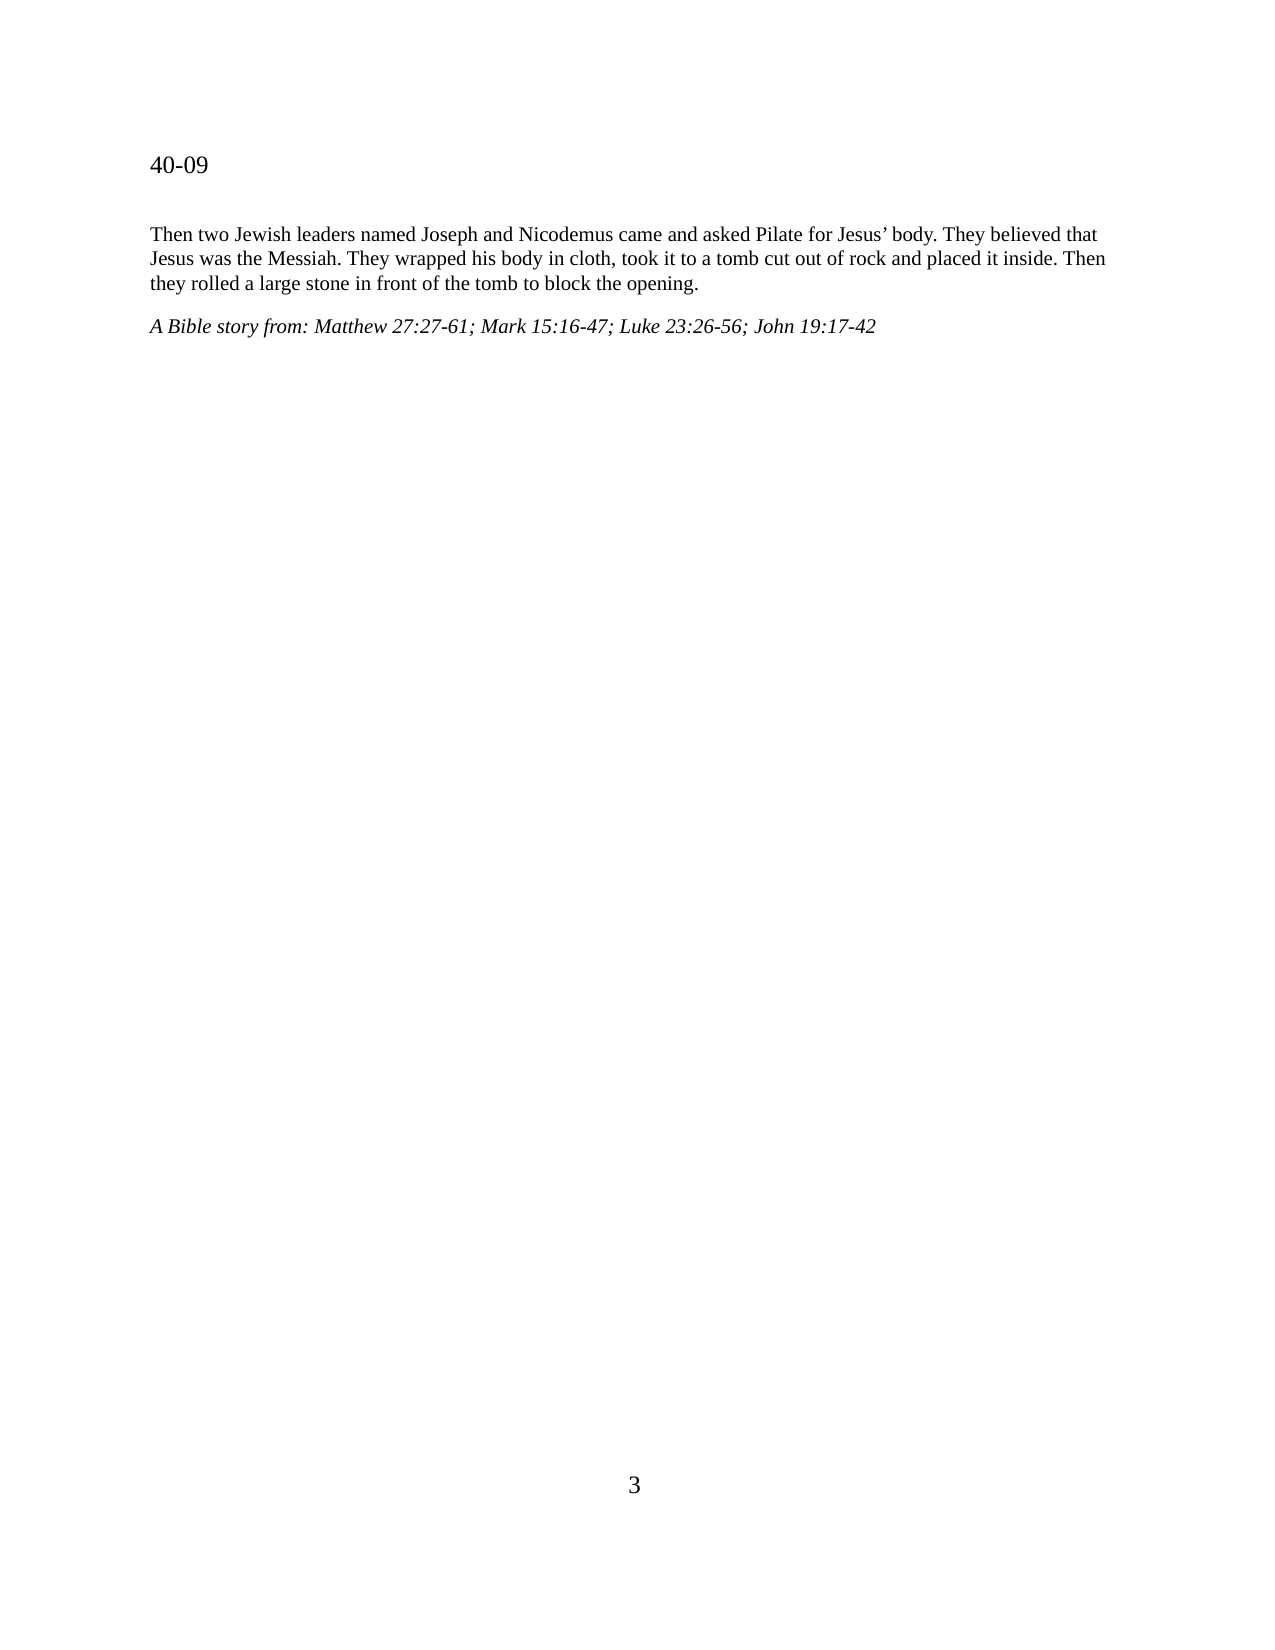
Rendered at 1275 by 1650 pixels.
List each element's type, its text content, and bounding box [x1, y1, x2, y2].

text A Bible story from: Matthew 27:27-61; Mark 15:16-47; Luke 23:26-56; John 19:17-42 [150, 314, 1125, 338]
subtitle 40-09 [150, 150, 1125, 179]
text Then two Jewish leaders named Joseph and Nicodemus came and asked Pilate for Jesus’ body. They believed that Jesus was the Messiah. They wrapped his body in cloth, took it to a tomb cut out of rock and placed it inside. Then they rolled a large stone in front of the tomb to block the opening. [150, 222, 1125, 294]
